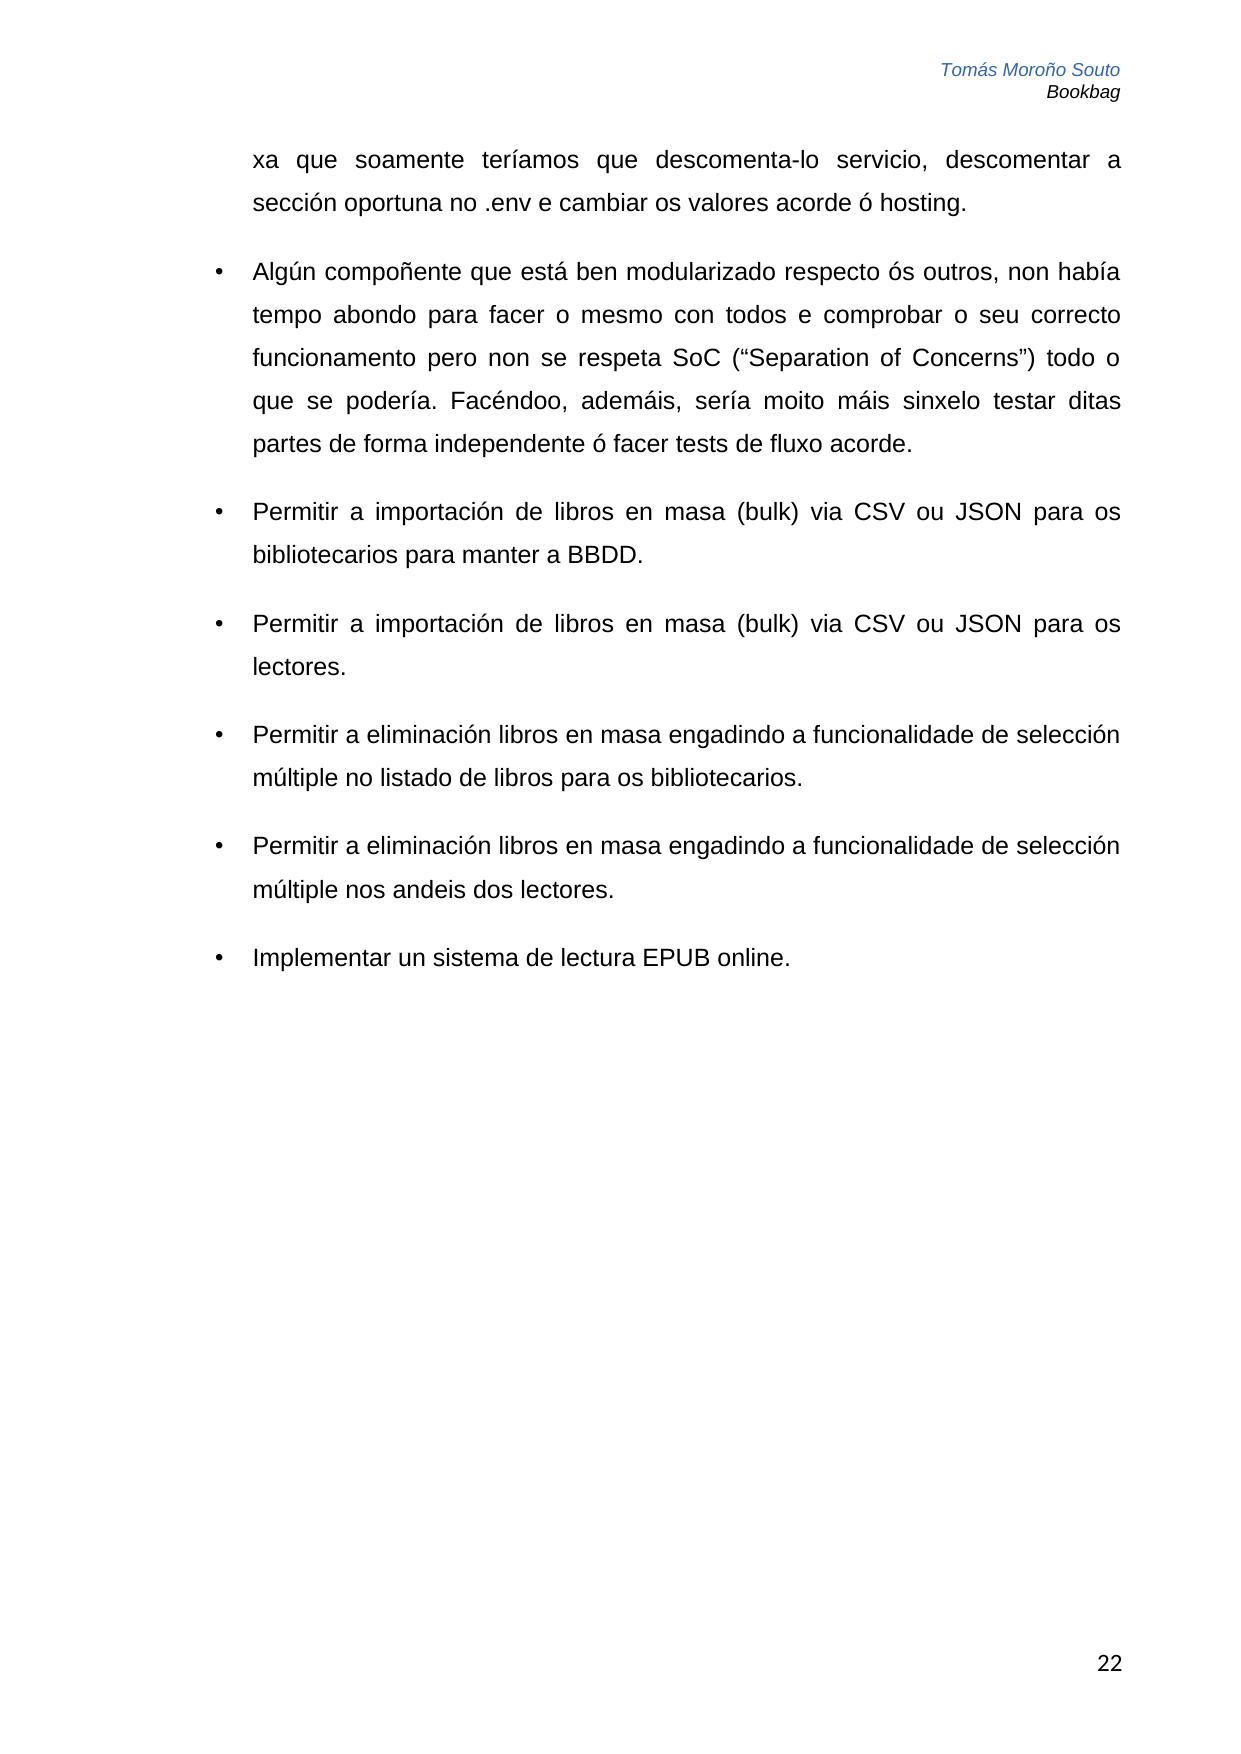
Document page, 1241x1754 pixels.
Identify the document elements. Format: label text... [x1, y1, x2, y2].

list Permitir a importación de libros en masa (bulk) via CSV ou JSON para os lectores. [215, 609, 1122, 681]
list Implementar un sistema de lectura EPUB online. [215, 943, 1122, 972]
list Permitir a eliminación libros en masa engadindo a funcionalidade de selección múltiple no listado de libros para os bibliotecarios. [215, 720, 1122, 792]
list Permitir a eliminación libros en masa engadindo a funcionalidade de selección múltiple nos andeis dos lectores. [215, 831, 1122, 903]
list Permitir a importación de libros en masa (bulk) via CSV ou JSON para os bibliotecarios para manter a BBDD. [215, 497, 1122, 569]
list Algún compoñente que está ben modularizado respecto ós outros, non había tempo abondo para facer o mesmo con todos e comprobar o seu correcto funcionamento pero non se respeta SoC (“Separation of Concerns”) todo o que se podería. Facéndoo, ademáis, sería moito máis sinxelo testar ditas partes de forma independente ó facer tests de fluxo acorde. [215, 257, 1122, 458]
list xa que soamente teríamos que descomenta-lo servicio, descomentar a sección oportuna no .env e cambiar os valores acorde ó hosting. [215, 145, 1122, 217]
